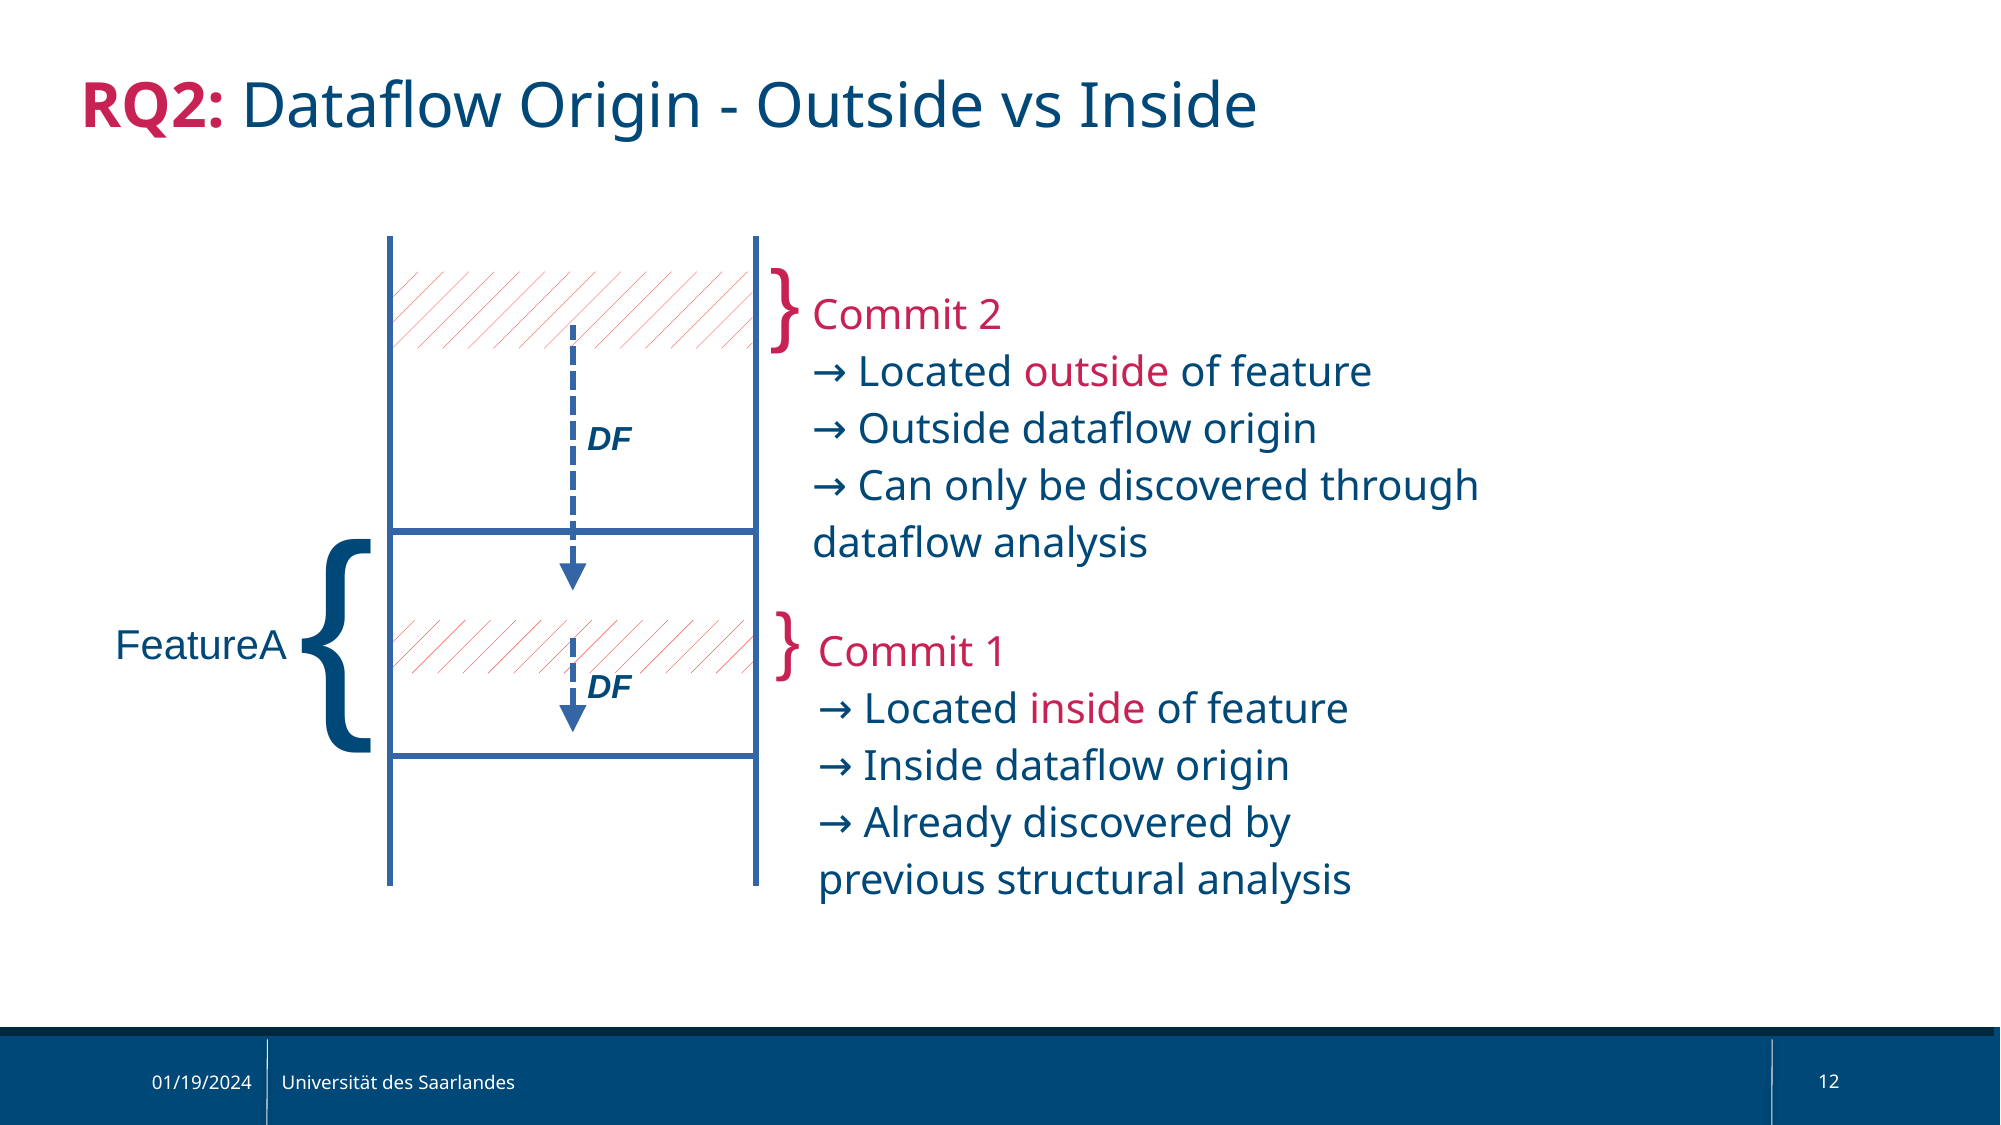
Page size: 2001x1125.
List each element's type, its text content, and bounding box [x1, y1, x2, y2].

text_box [393, 271, 753, 349]
list [65, 57, 775, 111]
text_box Commit 1 → Located inside of feature → Inside dataflow origin → Already discovered by previous structural analysis [803, 614, 1654, 928]
text_box [1803, 1052, 2000, 1113]
list 01/19/2024 [810, 57, 1521, 170]
text_box { [755, 259, 815, 378]
text_box Universität des Saarlandes [266, 1052, 1741, 1113]
text_box DF [572, 661, 803, 761]
text_box [491, 531, 756, 756]
list RQ2: Dataflow Origin - Outside vs Inside [65, 57, 810, 170]
text_box { [283, 490, 491, 786]
text_box 01/19/2024 [65, 1053, 266, 1113]
text_box Commit 2 → Located outside of feature → Outside dataflow origin → Can only be discovered through dataflow analysis [797, 277, 1506, 591]
text_box { [755, 584, 815, 661]
text_box FeatureA [100, 614, 337, 713]
text_box DF [572, 413, 810, 513]
